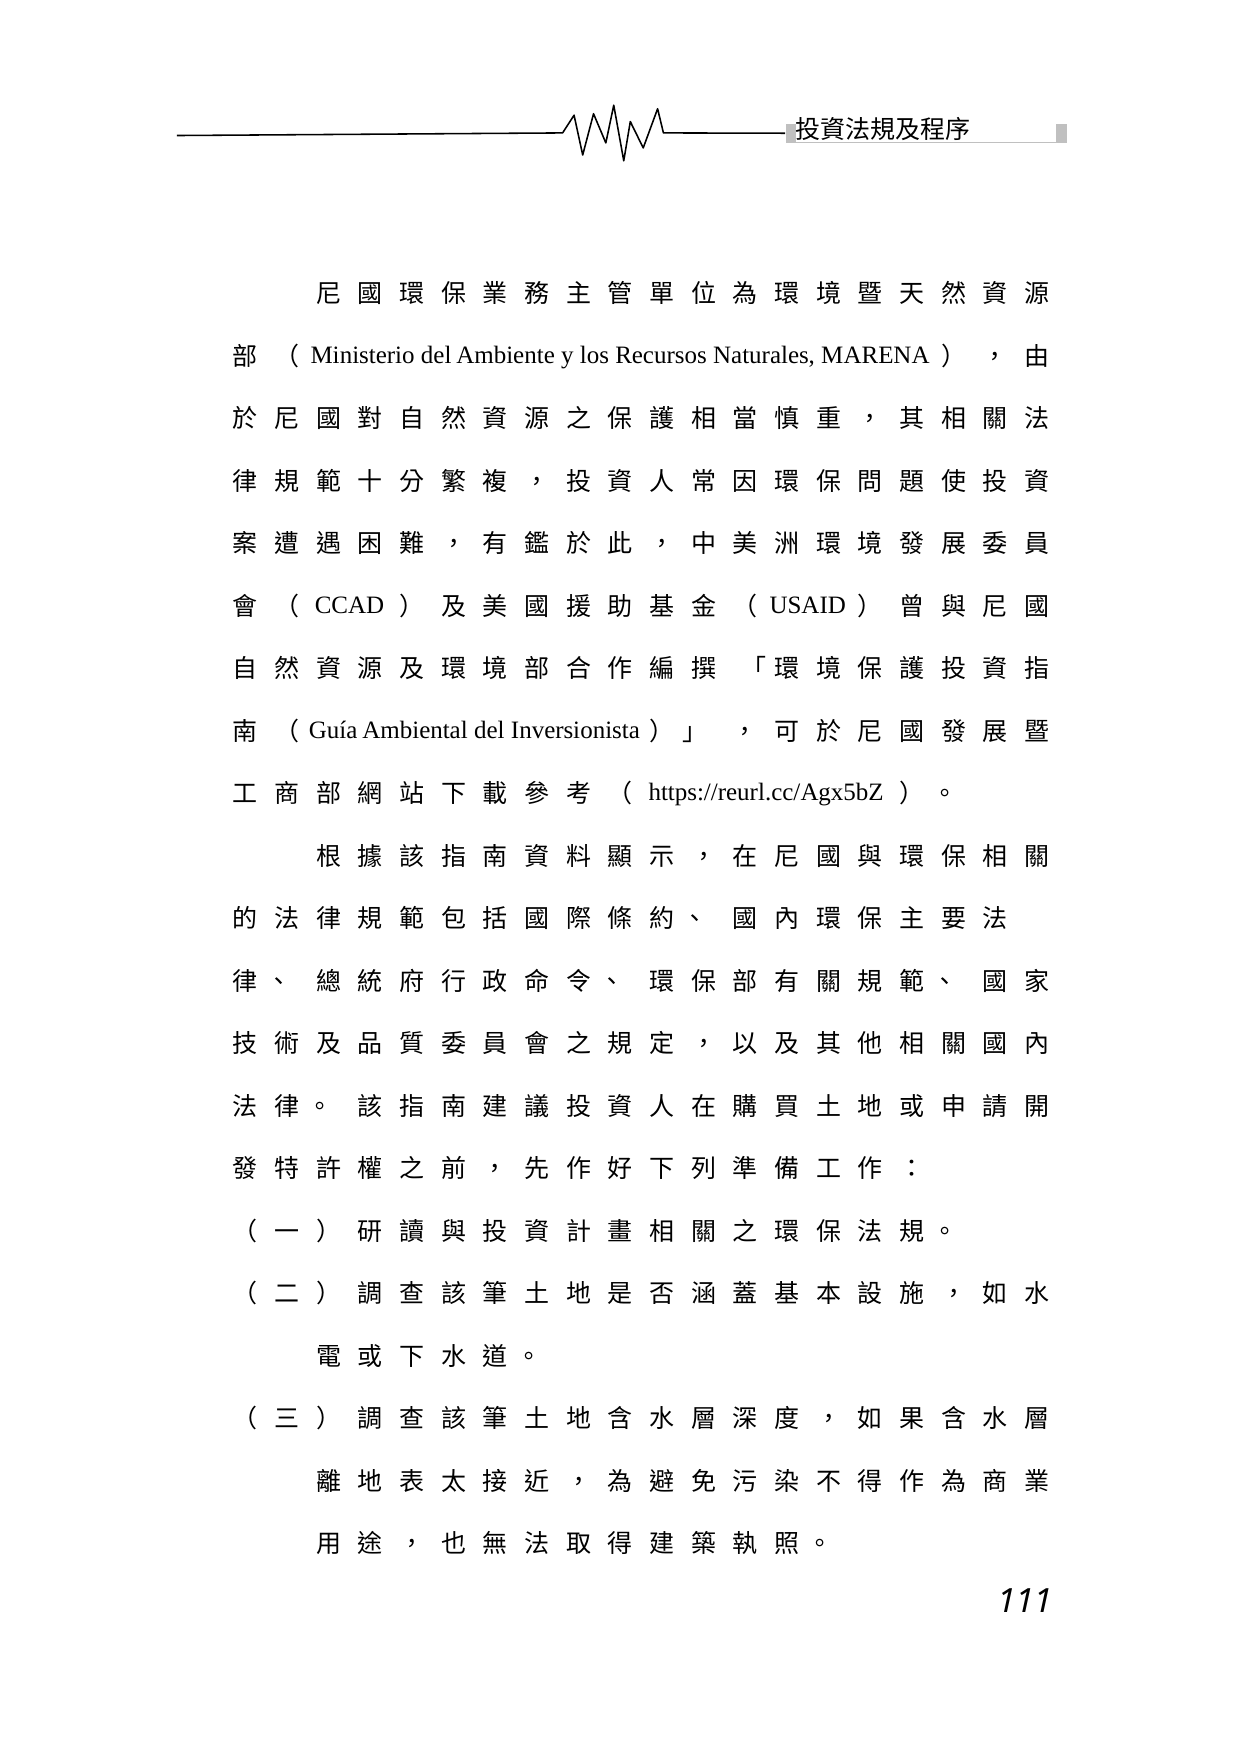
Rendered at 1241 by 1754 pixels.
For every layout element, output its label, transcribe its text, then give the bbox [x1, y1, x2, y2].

text （三）調查該筆土地含水層深度，如果含水層離地表太接近，為避免污染不得作為商業用途，也無法取得建築執照。 [207, 1375, 1058, 1563]
text 尼國環保業務主管單位為環境暨天然資源部（Ministerio del Ambiente y los Recursos Naturales, MARENA），由於尼國對自然資源之保護相當慎重，其相關法律規範十分繁複，投資人常因環保問題使投資案遭遇困難，有鑑於此，中美洲環境發展委員會（CCAD）及美國援助基金（USAID）曾與尼國自然資源及環境部合作編撰「環境保護投資指南（Guía Ambiental del Inversionista）」，可於尼國發展暨工商部網站下載參考（https://reurl.cc/Agx5bZ）。 [224, 250, 1058, 813]
text （一）研讀與投資計畫相關之環保法規。 [207, 1188, 1058, 1250]
text （二）調查該筆土地是否涵蓋基本設施，如水電或下水道。 [207, 1250, 1058, 1375]
text 根據該指南資料顯示，在尼國與環保相關的法律規範包括國際條約、國內環保主要法律、總統府行政命令、環保部有關規範、國家技術及品質委員會之規定，以及其他相關國內法律。該指南建議投資人在購買土地或申請開發特許權之前，先作好下列準備工作： [224, 813, 1058, 1188]
